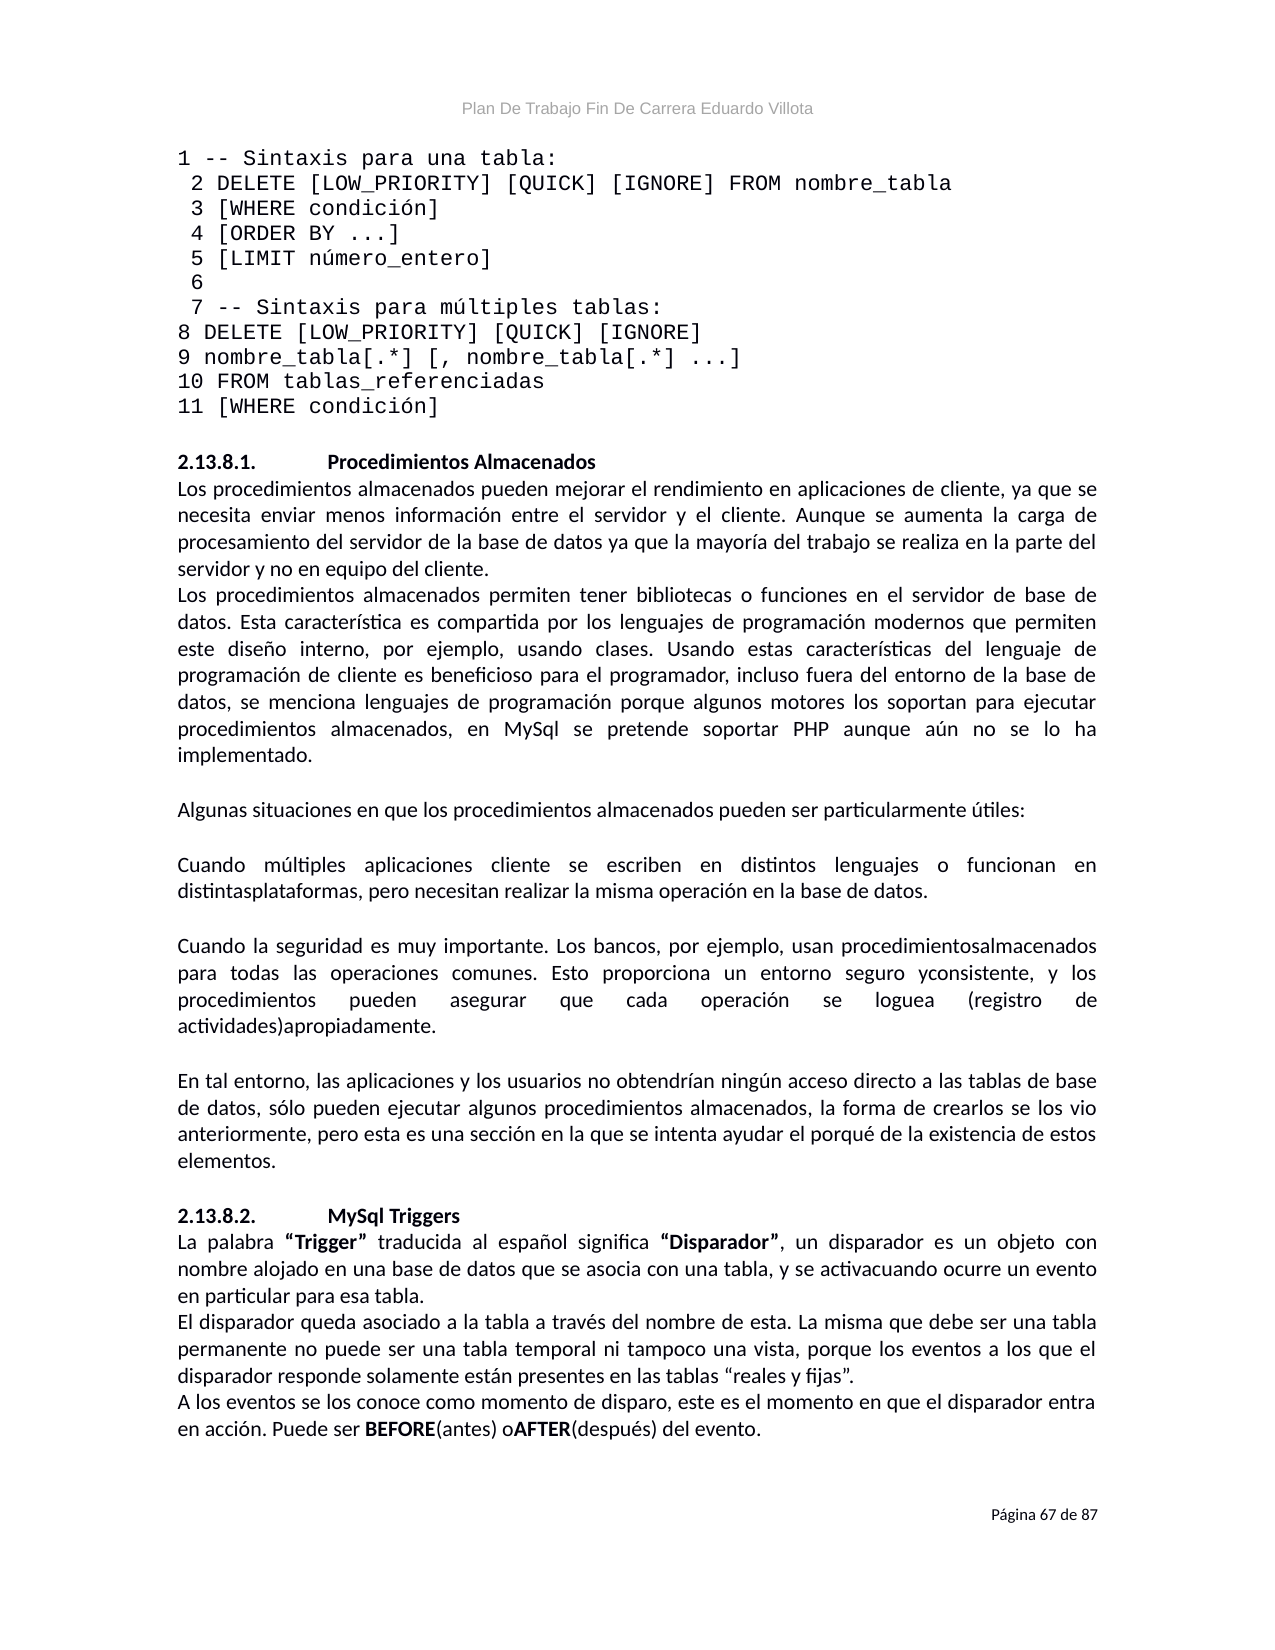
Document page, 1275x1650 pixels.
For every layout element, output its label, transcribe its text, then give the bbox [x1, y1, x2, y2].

text 5 [LIMIT número_entero] [177, 247, 1098, 272]
text Los procedimientos almacenados pueden mejorar el rendimiento en aplicaciones de cliente, ya que se necesita enviar menos información entre el servidor y el cliente. Aunque se aumenta la carga de procesamiento del servidor de la base de datos ya que la mayoría del trabajo se realiza en la parte del servidor y no en equipo del cliente. [177, 475, 1098, 582]
text En tal entorno, las aplicaciones y los usuarios no obtendrían ningún acceso directo a las tablas de base de datos, sólo pueden ejecutar algunos procedimientos almacenados, la forma de crearlos se los vio anteriormente, pero esta es una sección en la que se intenta ayudar el porqué de la existencia de estos elementos. [177, 1067, 1098, 1174]
text El disparador queda asociado a la tabla a través del nombre de esta. La misma que debe ser una tabla permanente no puede ser una tabla temporal ni tampoco una vista, porque los eventos a los que el disparador responde solamente están presentes en las tablas “reales y fijas”. [177, 1308, 1098, 1388]
text 4 [ORDER BY ...] [177, 222, 1098, 247]
text Cuando múltiples aplicaciones cliente se escriben en distintos lenguajes o funcionan en distintasplataformas, pero necesitan realizar la misma operación en la base de datos. [177, 851, 1098, 904]
text 11 [WHERE condición] [177, 396, 1098, 420]
text 10 FROM tablas_referenciadas [177, 371, 1098, 396]
text A los eventos se los conoce como momento de disparo, este es el momento en que el disparador entra en acción. Puede ser BEFORE(antes) oAFTER(después) del evento. [177, 1388, 1098, 1442]
text 7 -- Sintaxis para múltiples tablas: [177, 296, 1098, 321]
text 2.13.8.1. Procedimientos Almacenados [177, 448, 1098, 475]
text 2 DELETE [LOW_PRIORITY] [QUICK] [IGNORE] FROM nombre_tabla [177, 172, 1098, 197]
text 6 [177, 272, 1098, 296]
text La palabra “Trigger” traducida al español significa “Disparador”, un disparador es un objeto con nombre alojado en una base de datos que se asocia con una tabla, y se activacuando ocurre un evento en particular para esa tabla. [177, 1228, 1098, 1308]
text 8 DELETE [LOW_PRIORITY] [QUICK] [IGNORE] [177, 321, 1098, 346]
text 9 nombre_tabla[.*] [, nombre_tabla[.*] ...] [177, 346, 1098, 371]
text 3 [WHERE condición] [177, 197, 1098, 222]
text Los procedimientos almacenados permiten tener bibliotecas o funciones en el servidor de base de datos. Esta característica es compartida por los lenguajes de programación modernos que permiten este diseño interno, por ejemplo, usando clases. Usando estas características del lenguaje de programación de cliente es beneficioso para el programador, incluso fuera del entorno de la base de datos, se menciona lenguajes de programación porque algunos motores los soportan para ejecutar procedimientos almacenados, en MySql se pretende soportar PHP aunque aún no se lo ha implementado. [177, 582, 1098, 768]
text Cuando la seguridad es muy importante. Los bancos, por ejemplo, usan procedimientosalmacenados para todas las operaciones comunes. Esto proporciona un entorno seguro yconsistente, y los procedimientos pueden asegurar que cada operación se loguea (registro de actividades)apropiadamente. [177, 932, 1098, 1039]
text Algunas situaciones en que los procedimientos almacenados pueden ser particularmente útiles: [177, 796, 1098, 823]
text 1 -- Sintaxis para una tabla: [177, 148, 1098, 172]
text 2.13.8.2. MySql Triggers [177, 1202, 1098, 1228]
